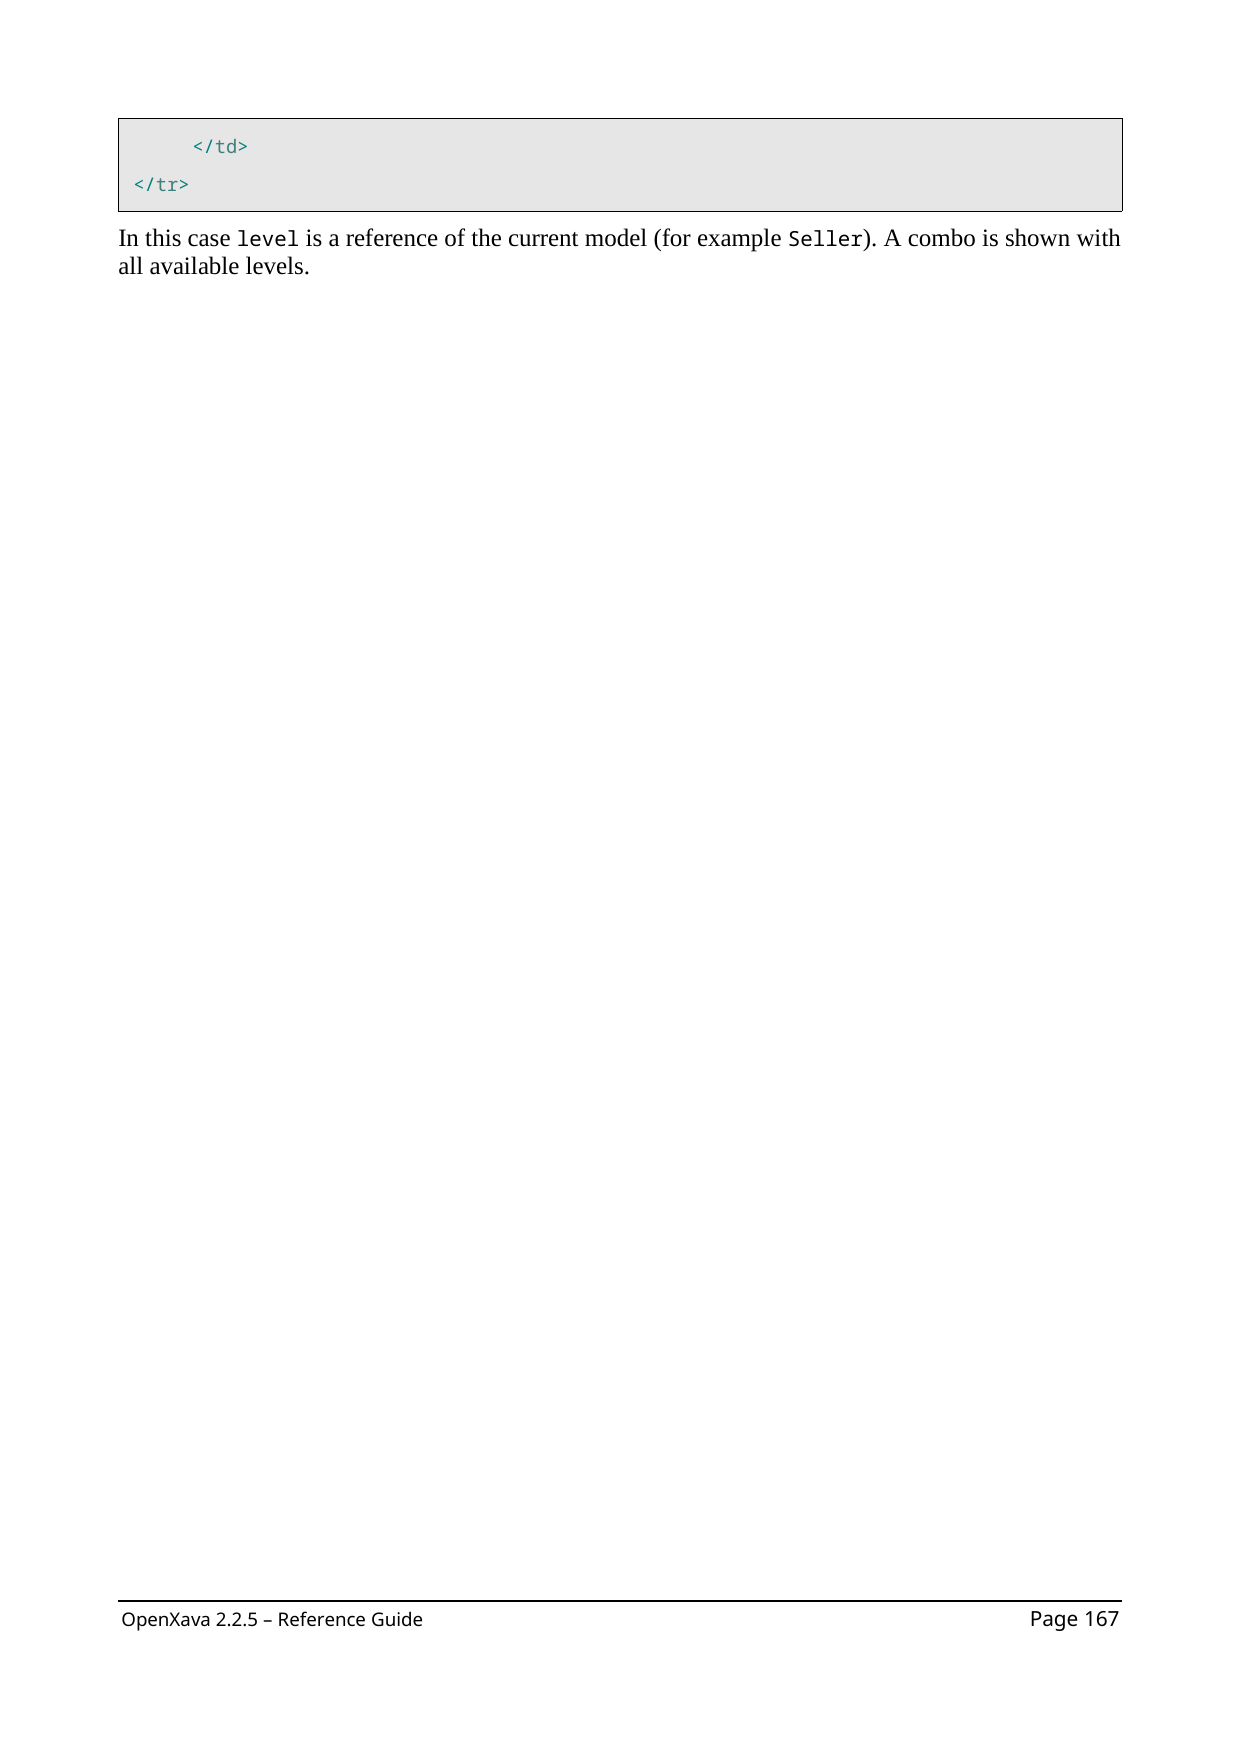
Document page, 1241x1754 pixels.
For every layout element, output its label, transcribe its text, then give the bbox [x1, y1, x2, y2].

text </tr> [119, 156, 1122, 211]
text In this case level is a reference of the current model (for example Seller). A combo is shown with all available levels. [118, 224, 1122, 280]
text </td> [119, 119, 1122, 156]
